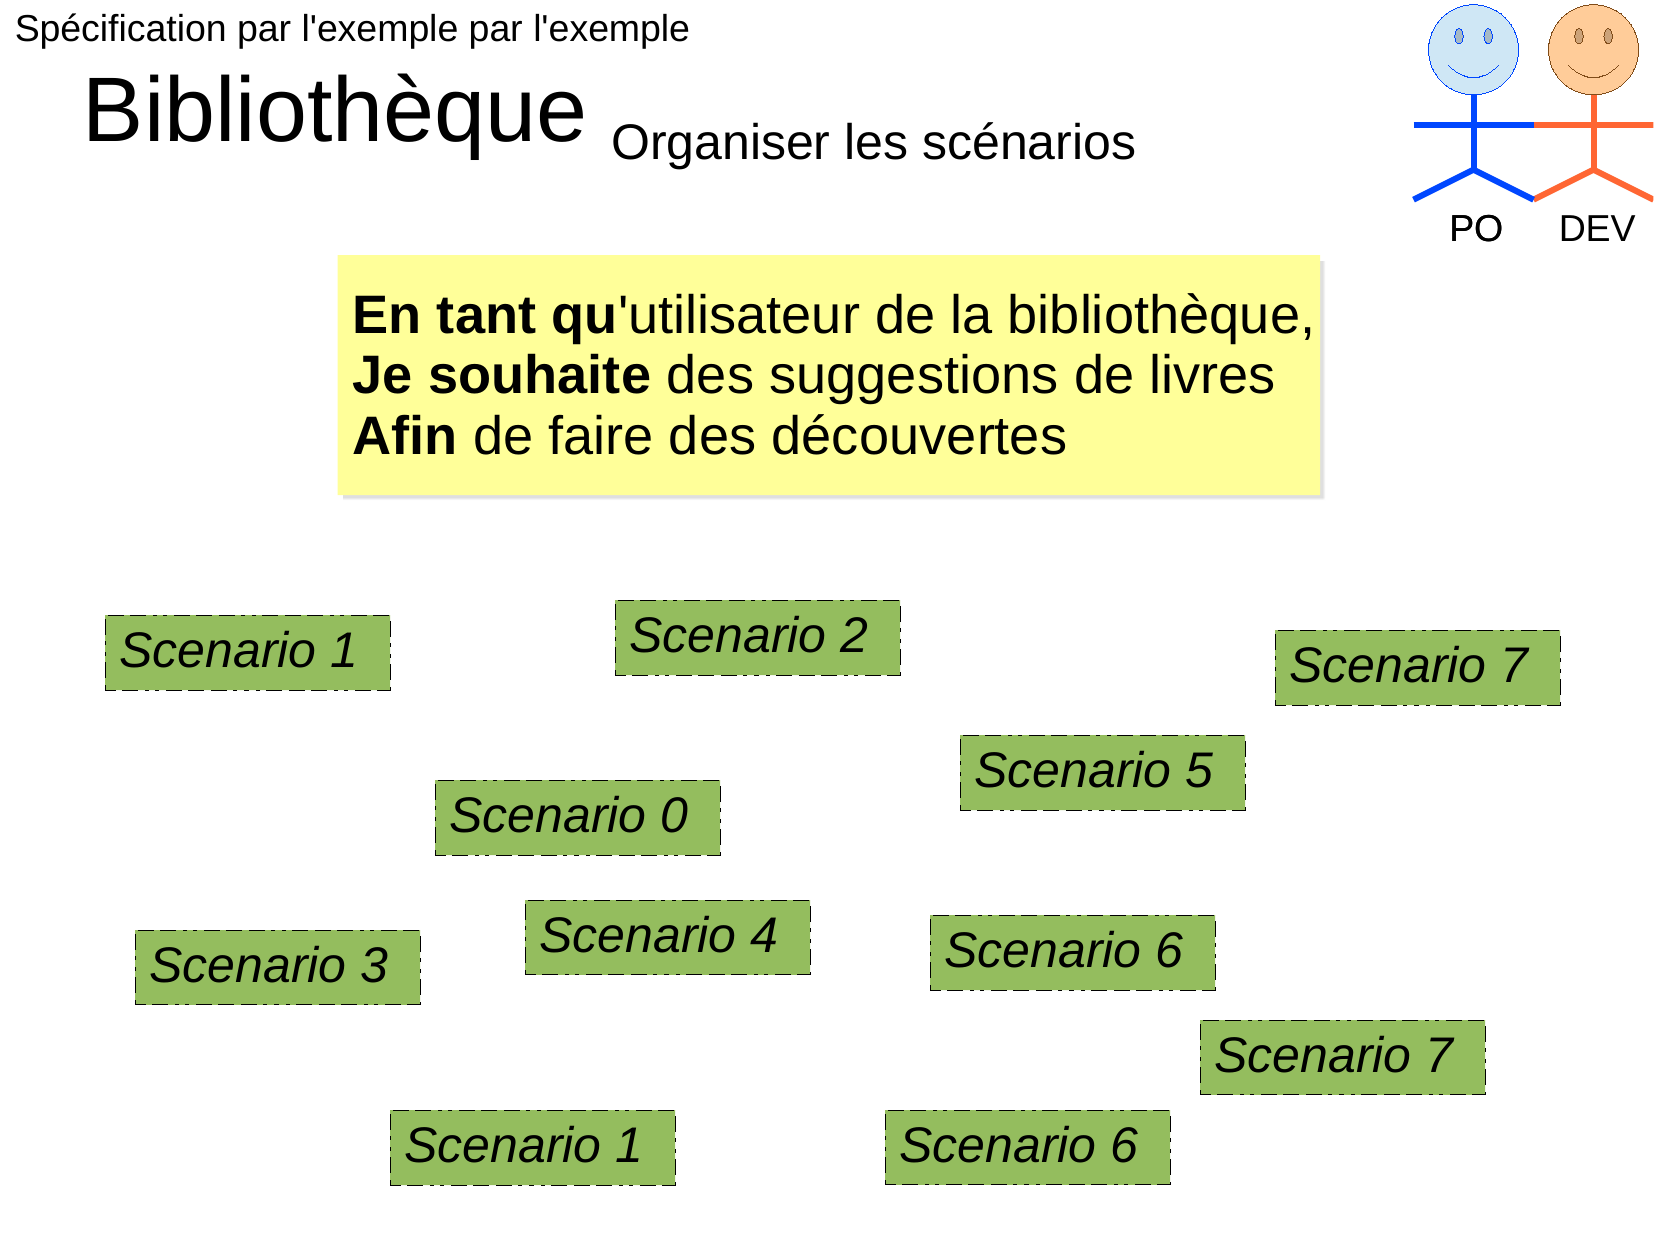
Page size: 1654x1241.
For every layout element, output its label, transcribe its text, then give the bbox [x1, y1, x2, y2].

text_box PO [1413, 213, 1534, 257]
text_box [1571, 4, 1639, 95]
text_box Scenario 2 [615, 600, 901, 676]
text_box Scenario 3 [135, 930, 421, 1005]
text_box Scenario 1 [390, 1110, 676, 1186]
text_box Scenario 1 [105, 615, 391, 691]
text_box Scenario 4 [525, 900, 811, 975]
text_box Organiser les scénarios [596, 106, 1152, 178]
text_box Scenario 7 [1200, 1020, 1486, 1095]
title Bibliothèque [82, 5, 1571, 213]
text_box Spécification par l'exemple par l'exemple [0, 0, 706, 57]
text_box DEV [1534, 199, 1654, 257]
text_box Scenario 5 [960, 735, 1246, 811]
text_box Scenario 6 [930, 915, 1216, 991]
text_box En tant qu'utilisateur de la bibliothèque, Je souhaite des suggestions de livres Afin de faire des découvertes [337, 255, 1321, 496]
text_box Scenario 7 [1275, 630, 1561, 706]
text_box Scenario 6 [885, 1110, 1171, 1185]
text_box Scenario 0 [435, 780, 721, 856]
